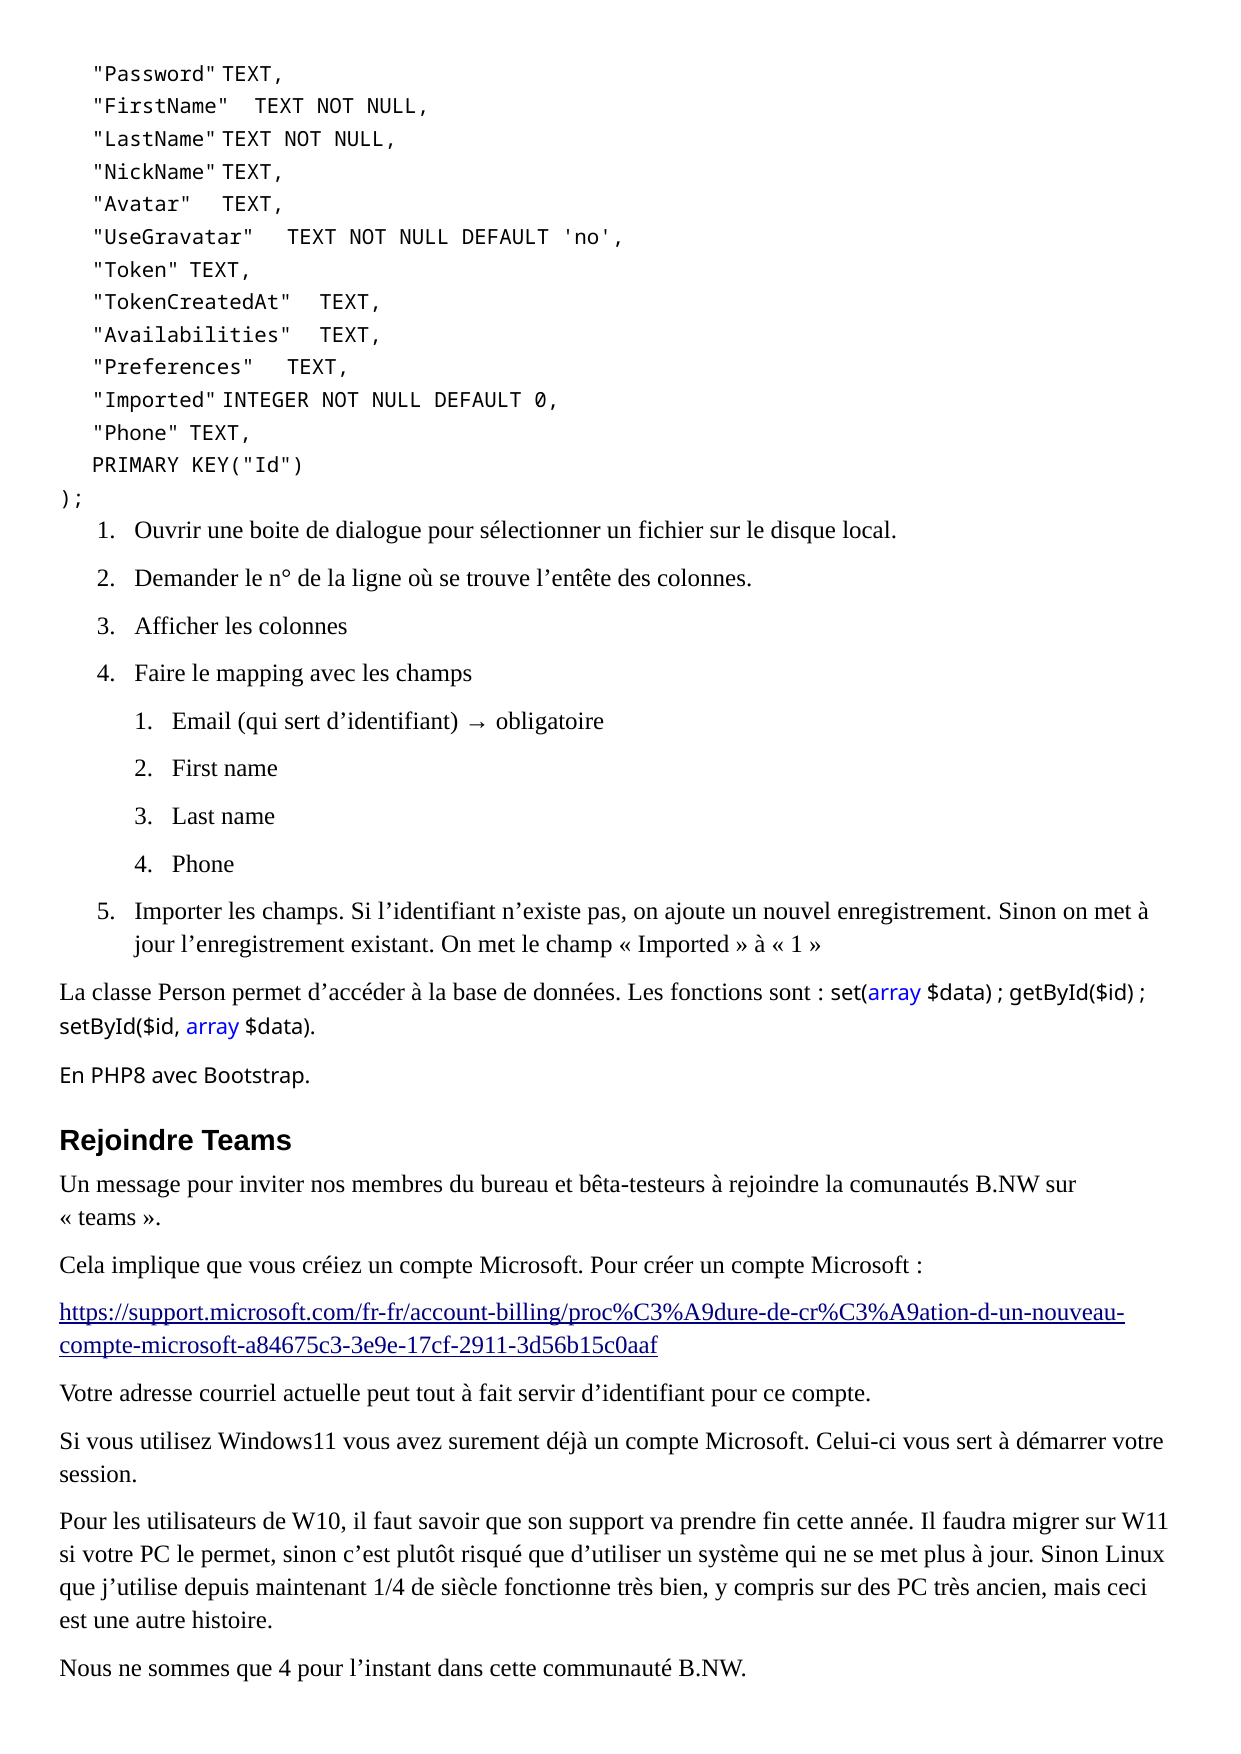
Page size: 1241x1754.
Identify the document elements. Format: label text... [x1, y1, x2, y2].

list Importer les champs. Si l’identifiant n’existe pas, on ajoute un nouvel enregistrement. Sinon on met à jour l’enregistrement existant. On met le champ « Imported » à « 1 » [97, 896, 1181, 958]
text ); [59, 483, 1181, 511]
text Pour les utilisateurs de W10, il faut savoir que son support va prendre fin cette année. Il faudra migrer sur W11 si votre PC le permet, sinon c’est plutôt risqué que d’utiliser un système qui ne se met plus à jour. Sinon Linux que j’utilise depuis maintenant 1/4 de siècle fonctionne très bien, y compris sur des PC très ancien, mais ceci est une autre histoire. [59, 1506, 1181, 1634]
text Votre adresse courriel actuelle peut tout à fait servir d’identifiant pour ce compte. [59, 1378, 1181, 1407]
text "Phone" TEXT, [59, 418, 1181, 446]
text PRIMARY KEY("Id") [59, 450, 1181, 479]
text "LastName" TEXT NOT NULL, [59, 124, 1181, 153]
list Phone [134, 849, 1181, 877]
text "Avatar" TEXT, [59, 189, 1181, 218]
text "Token" TEXT, [59, 255, 1181, 283]
text "Imported" INTEGER NOT NULL DEFAULT 0, [59, 385, 1181, 413]
list Ouvrir une boite de dialogue pour sélectionner un fichier sur le disque local. [97, 516, 1181, 544]
text https://support.microsoft.com/fr-fr/account-billing/proc%C3%A9dure-de-cr%C3%A9ation-d-un-nouveau-compte-microsoft-a84675c3-3e9e-17cf-2911-3d56b15c0aaf [59, 1297, 1181, 1359]
list Faire le mapping avec les champs [97, 658, 1181, 687]
text "FirstName" TEXT NOT NULL, [59, 92, 1181, 120]
text Un message pour inviter nos membres du bureau et bêta-testeurs à rejoindre la comunautés B.NW sur « teams ». [59, 1169, 1181, 1231]
text "Preferences" TEXT, [59, 352, 1181, 381]
list Last name [134, 801, 1181, 830]
list Email (qui sert d’identifiant) → obligatoire [134, 706, 1181, 735]
subtitle Rejoindre Teams [59, 1123, 1181, 1157]
text "NickName" TEXT, [59, 157, 1181, 185]
text "Availabilities" TEXT, [59, 320, 1181, 348]
text La classe Person permet d’accéder à la base de données. Les fonctions sont : set(array $data) ; getById($id) ; setById($id, array $data). [59, 977, 1181, 1041]
text Cela implique que vous créiez un compte Microsoft. Pour créer un compte Microsoft : [59, 1250, 1181, 1279]
text Nous ne sommes que 4 pour l’instant dans cette communauté B.NW. [59, 1653, 1181, 1682]
list First name [134, 753, 1181, 782]
text Si vous utilisez Windows11 vous avez surement déjà un compte Microsoft. Celui-ci vous sert à démarrer votre session. [59, 1426, 1181, 1487]
list Demander le n° de la ligne où se trouve l’entête des colonnes. [97, 563, 1181, 592]
text En PHP8 avec Bootstrap. [59, 1060, 1181, 1090]
text "UseGravatar" TEXT NOT NULL DEFAULT 'no', [59, 222, 1181, 251]
list Afficher les colonnes [97, 611, 1181, 639]
text "TokenCreatedAt" TEXT, [59, 287, 1181, 316]
text "Password" TEXT, [59, 59, 1181, 87]
